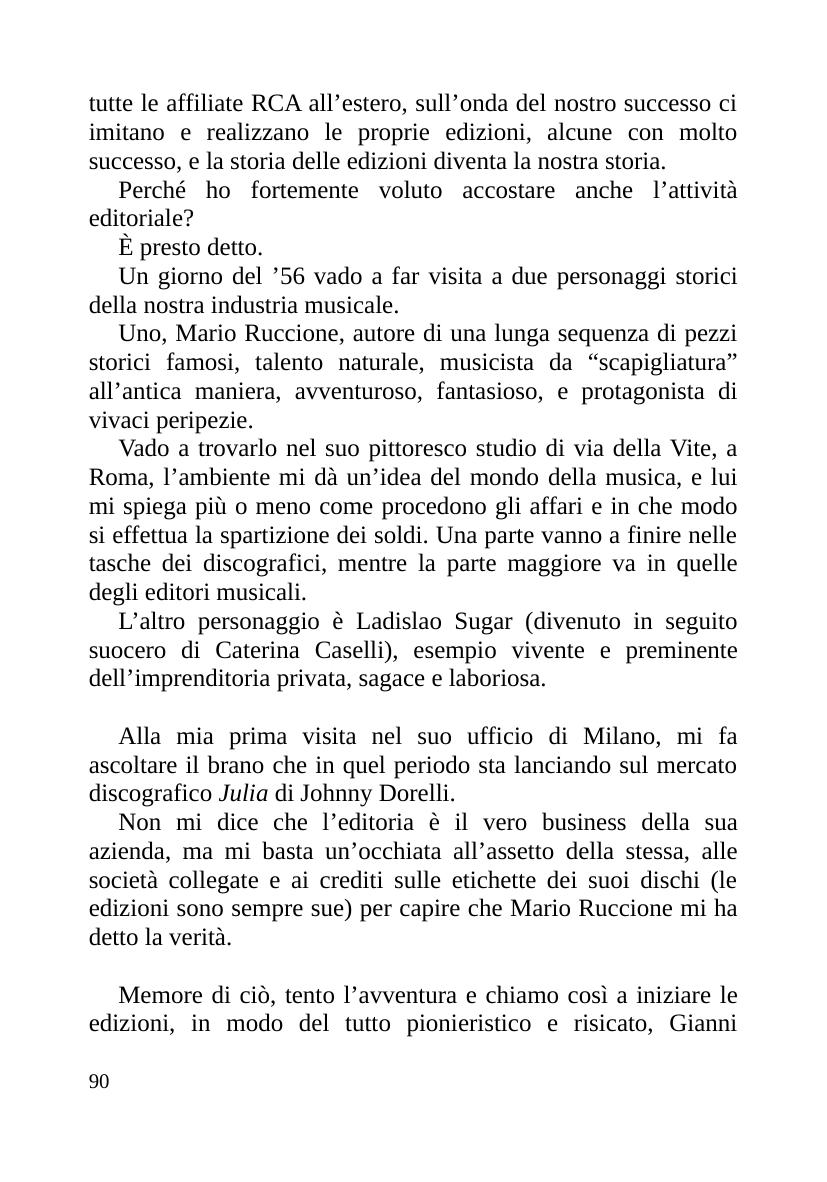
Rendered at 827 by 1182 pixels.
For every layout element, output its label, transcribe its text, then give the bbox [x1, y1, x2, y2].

text L’altro personaggio è Ladislao Sugar (divenuto in seguito suocero di Caterina Caselli), esempio vivente e preminente dell’imprenditoria privata, sagace e laboriosa. [88, 606, 738, 692]
text Non mi dice che l’editoria è il vero business della sua azienda, ma mi basta un’occhiata all’assetto della stessa, alle società collegate e ai crediti sulle etichette dei suoi dischi (le edizioni sono sempre sue) per capire che Mario Ruccione mi ha detto la verità. [88, 807, 738, 951]
text Un giorno del ’56 vado a far visita a due personaggi storici della nostra industria musicale. [88, 261, 738, 318]
text Alla mia prima visita nel suo ufficio di Milano, mi fa ascoltare il brano che in quel periodo sta lanciando sul mercato discografico Julia di Johnny Dorelli. [88, 721, 738, 807]
text Perché ho fortemente voluto accostare anche l’attività editoriale? [88, 175, 738, 232]
text È presto detto. [88, 232, 738, 261]
text Uno, Mario Ruccione, autore di una lunga sequenza di pezzi storici famosi, talento naturale, musicista da “scapigliatura” all’antica maniera, avventuroso, fantasioso, e protagonista di vivaci peripezie. [88, 318, 738, 433]
text tutte le affiliate RCA all’estero, sull’onda del nostro successo ci imitano e realizzano le proprie edizioni, alcune con molto successo, e la storia delle edizioni diventa la nostra storia. [88, 88, 738, 175]
text Memore di ciò, tento l’avventura e chiamo così a iniziare le edizioni, in modo del tutto pionieristico e risicato, Gianni [88, 980, 738, 1037]
text Vado a trovarlo nel suo pittoresco studio di via della Vite, a Roma, l’ambiente mi dà un’idea del mondo della musica, e lui mi spiega più o meno come procedono gli affari e in che modo si effettua la spartizione dei soldi. Una parte vanno a finire nelle tasche dei discografici, mentre la parte maggiore va in quelle degli editori musicali. [88, 433, 738, 606]
